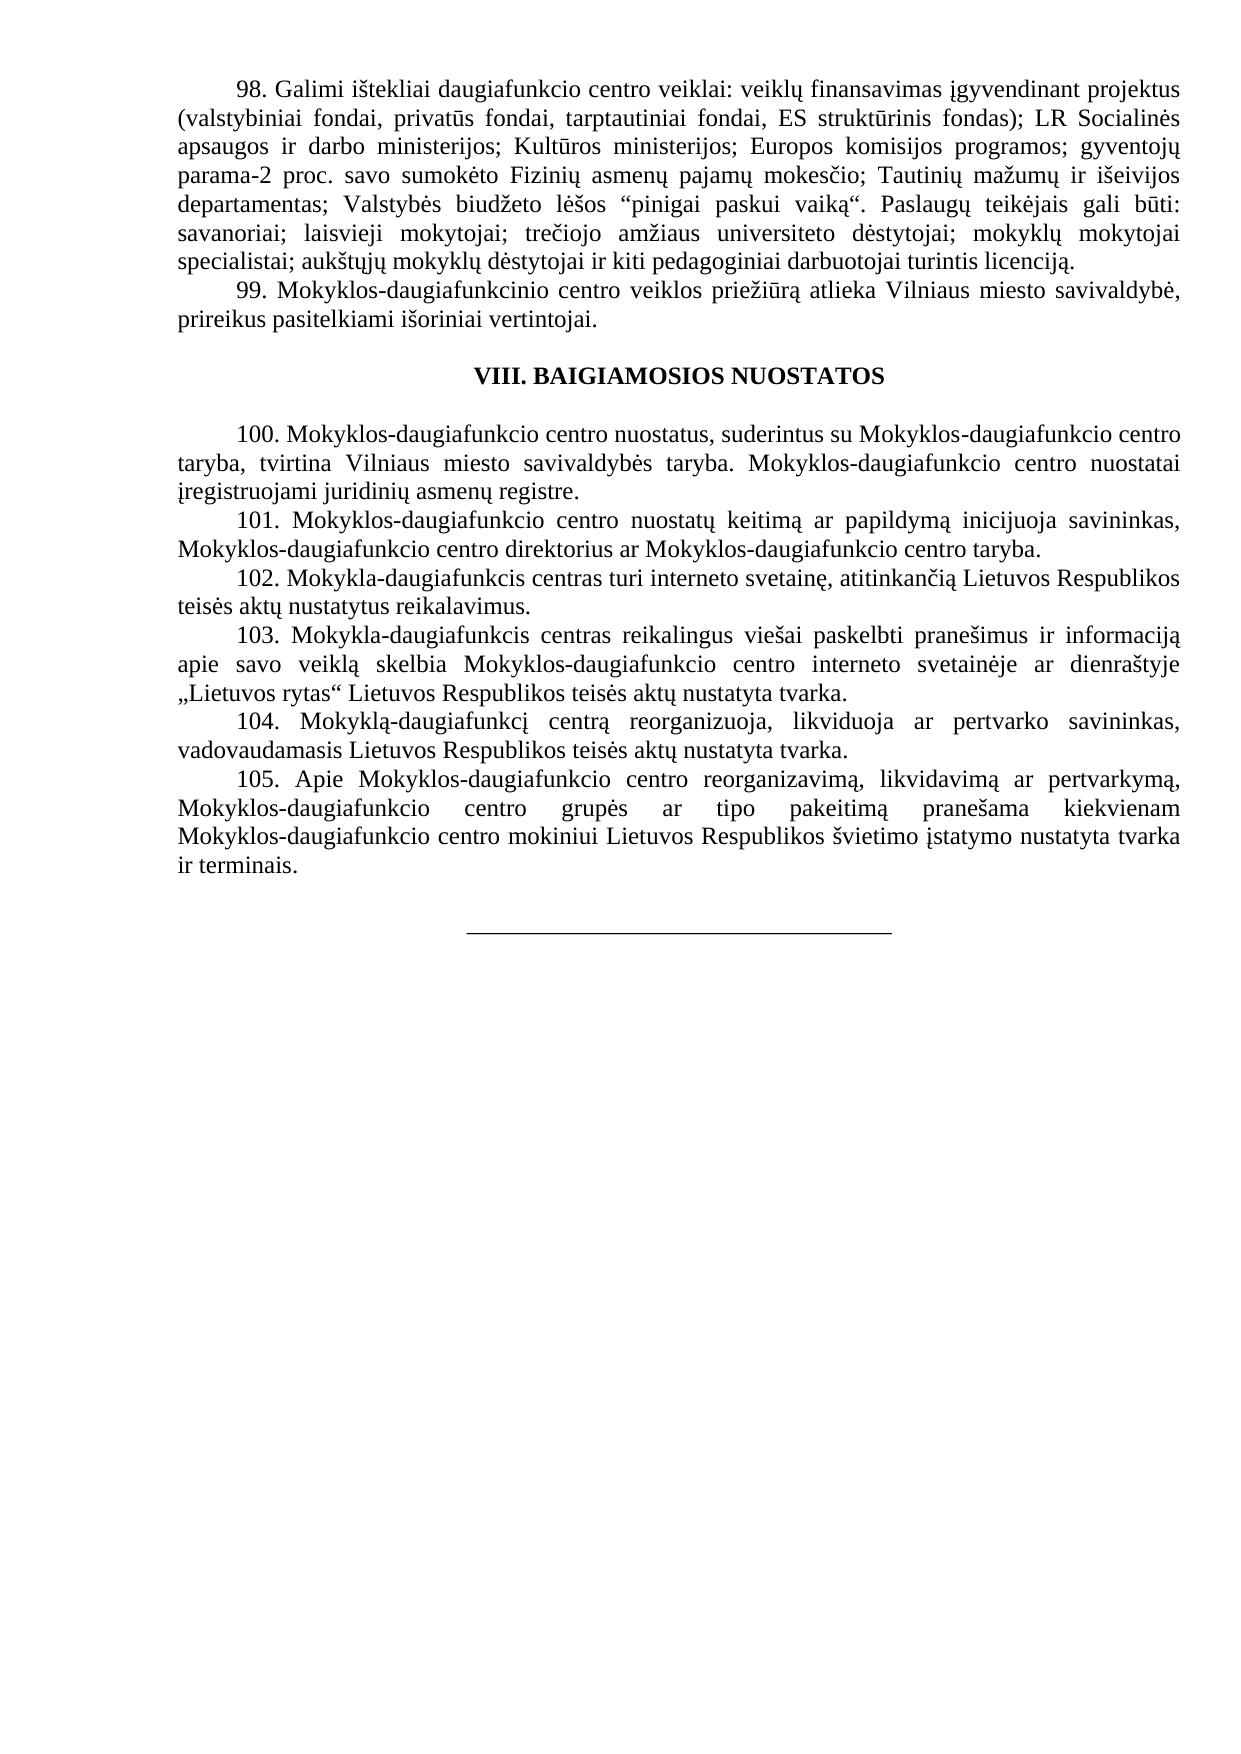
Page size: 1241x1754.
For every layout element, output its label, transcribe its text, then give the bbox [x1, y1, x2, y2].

text 103. Mokykla-daugiafunkcis centras reikalingus viešai paskelbti pranešimus ir informaciją apie savo veiklą skelbia Mokyklos-daugiafunkcio centro interneto svetainėje ar dienraštyje „Lietuvos rytas“ Lietuvos Respublikos teisės aktų nustatyta tvarka. [177, 620, 1181, 706]
text 101. Mokyklos-daugiafunkcio centro nuostatų keitimą ar papildymą inicijuoja savininkas, Mokyklos-daugiafunkcio centro direktorius ar Mokyklos-daugiafunkcio centro taryba. [177, 505, 1181, 563]
text 104. Mokyklą-daugiafunkcį centrą reorganizuoja, likviduoja ar pertvarko savininkas, vadovaudamasis Lietuvos Respublikos teisės aktų nustatyta tvarka. [177, 706, 1181, 764]
text 102. Mokykla-daugiafunkcis centras turi interneto svetainę, atitinkančią Lietuvos Respublikos teisės aktų nustatytus reikalavimus. [177, 563, 1181, 620]
text 105. Apie Mokyklos-daugiafunkcio centro reorganizavimą, likvidavimą ar pertvarkymą, Mokyklos-daugiafunkcio centro grupės ar tipo pakeitimą pranešama kiekvienam Mokyklos-daugiafunkcio centro mokiniui Lietuvos Respublikos švietimo įstatymo nustatyta tvarka ir terminais. [177, 764, 1181, 879]
text 100. Mokyklos-daugiafunkcio centro nuostatus, suderintus su Mokyklos-daugiafunkcio centro taryba, tvirtina Vilniaus miesto savivaldybės taryba. Mokyklos-daugiafunkcio centro nuostatai įregistruojami juridinių asmenų registre. [177, 419, 1181, 505]
text VIII. BAIGIAMOSIOS NUOSTATOS [177, 361, 1181, 390]
text 99. Mokyklos-daugiafunkcinio centro veiklos priežiūrą atlieka Vilniaus miesto savivaldybė, prireikus pasitelkiami išoriniai vertintojai. [177, 275, 1181, 333]
text 98. Galimi ištekliai daugiafunkcio centro veiklai: veiklų finansavimas įgyvendinant projektus (valstybiniai fondai, privatūs fondai, tarptautiniai fondai, ES struktūrinis fondas); LR Socialinės apsaugos ir darbo ministerijos; Kultūros ministerijos; Europos komisijos programos; gyventojų parama-2 proc. savo sumokėto Fizinių asmenų pajamų mokesčio; Tautinių mažumų ir išeivijos departamentas; Valstybės biudžeto lėšos “pinigai paskui vaiką“. Paslaugų teikėjais gali būti: savanoriai; laisvieji mokytojai; trečiojo amžiaus universiteto dėstytojai; mokyklų mokytojai specialistai; aukštųjų mokyklų dėstytojai ir kiti pedagoginiai darbuotojai turintis licenciją. [177, 74, 1181, 275]
text __________________________________ [177, 908, 1181, 936]
